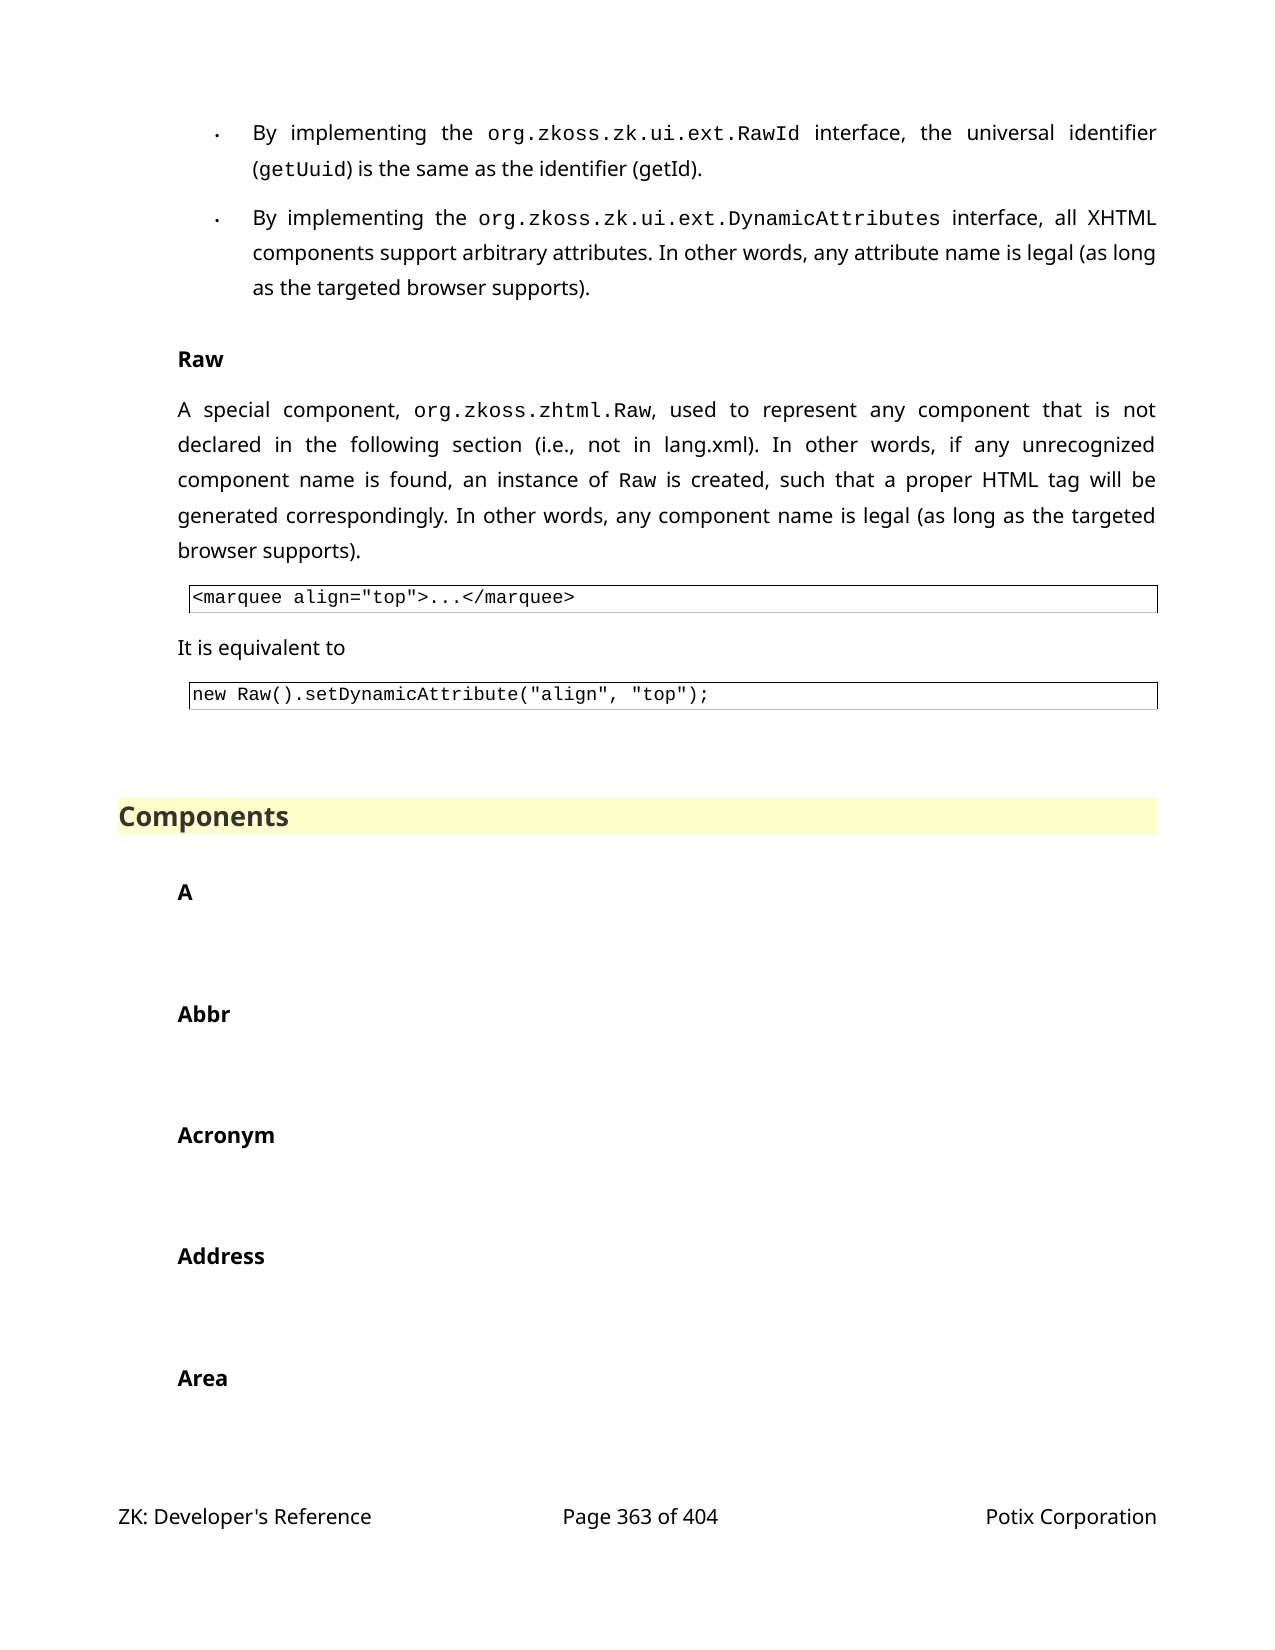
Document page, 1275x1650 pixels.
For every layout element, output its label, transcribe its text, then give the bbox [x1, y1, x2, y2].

list By implementing the org.zkoss.zk.ui.ext.RawId interface, the universal identifier (getUuid) is the same as the identifier (getId). [215, 118, 1157, 182]
text A special component, org.zkoss.zhtml.Raw, used to represent any component that is not declared in the following section (i.e., not in lang.xml). In other words, if any unrecognized component name is found, an instance of Raw is created, such that a proper HTML tag will be generated correspondingly. In other words, any component name is legal (as long as the targeted browser supports). [177, 395, 1157, 564]
text It is equivalent to [177, 633, 1157, 661]
text new Raw().setDynamicAttribute("align", "top"); [190, 683, 1157, 709]
list By implementing the org.zkoss.zk.ui.ext.DynamicAttributes interface, all XHTML components support arbitrary attributes. In other words, any attribute name is legal (as long as the targeted browser supports). [215, 203, 1157, 302]
subtitle Raw [177, 344, 1157, 374]
subtitle Abbr [177, 998, 1157, 1028]
subtitle Acronym [177, 1120, 1157, 1150]
subtitle A [177, 877, 1157, 907]
subtitle Address [177, 1241, 1157, 1271]
subtitle Area [177, 1362, 1157, 1392]
text <marquee align="top">...</marquee> [190, 586, 1157, 612]
subtitle Components [118, 798, 1157, 834]
